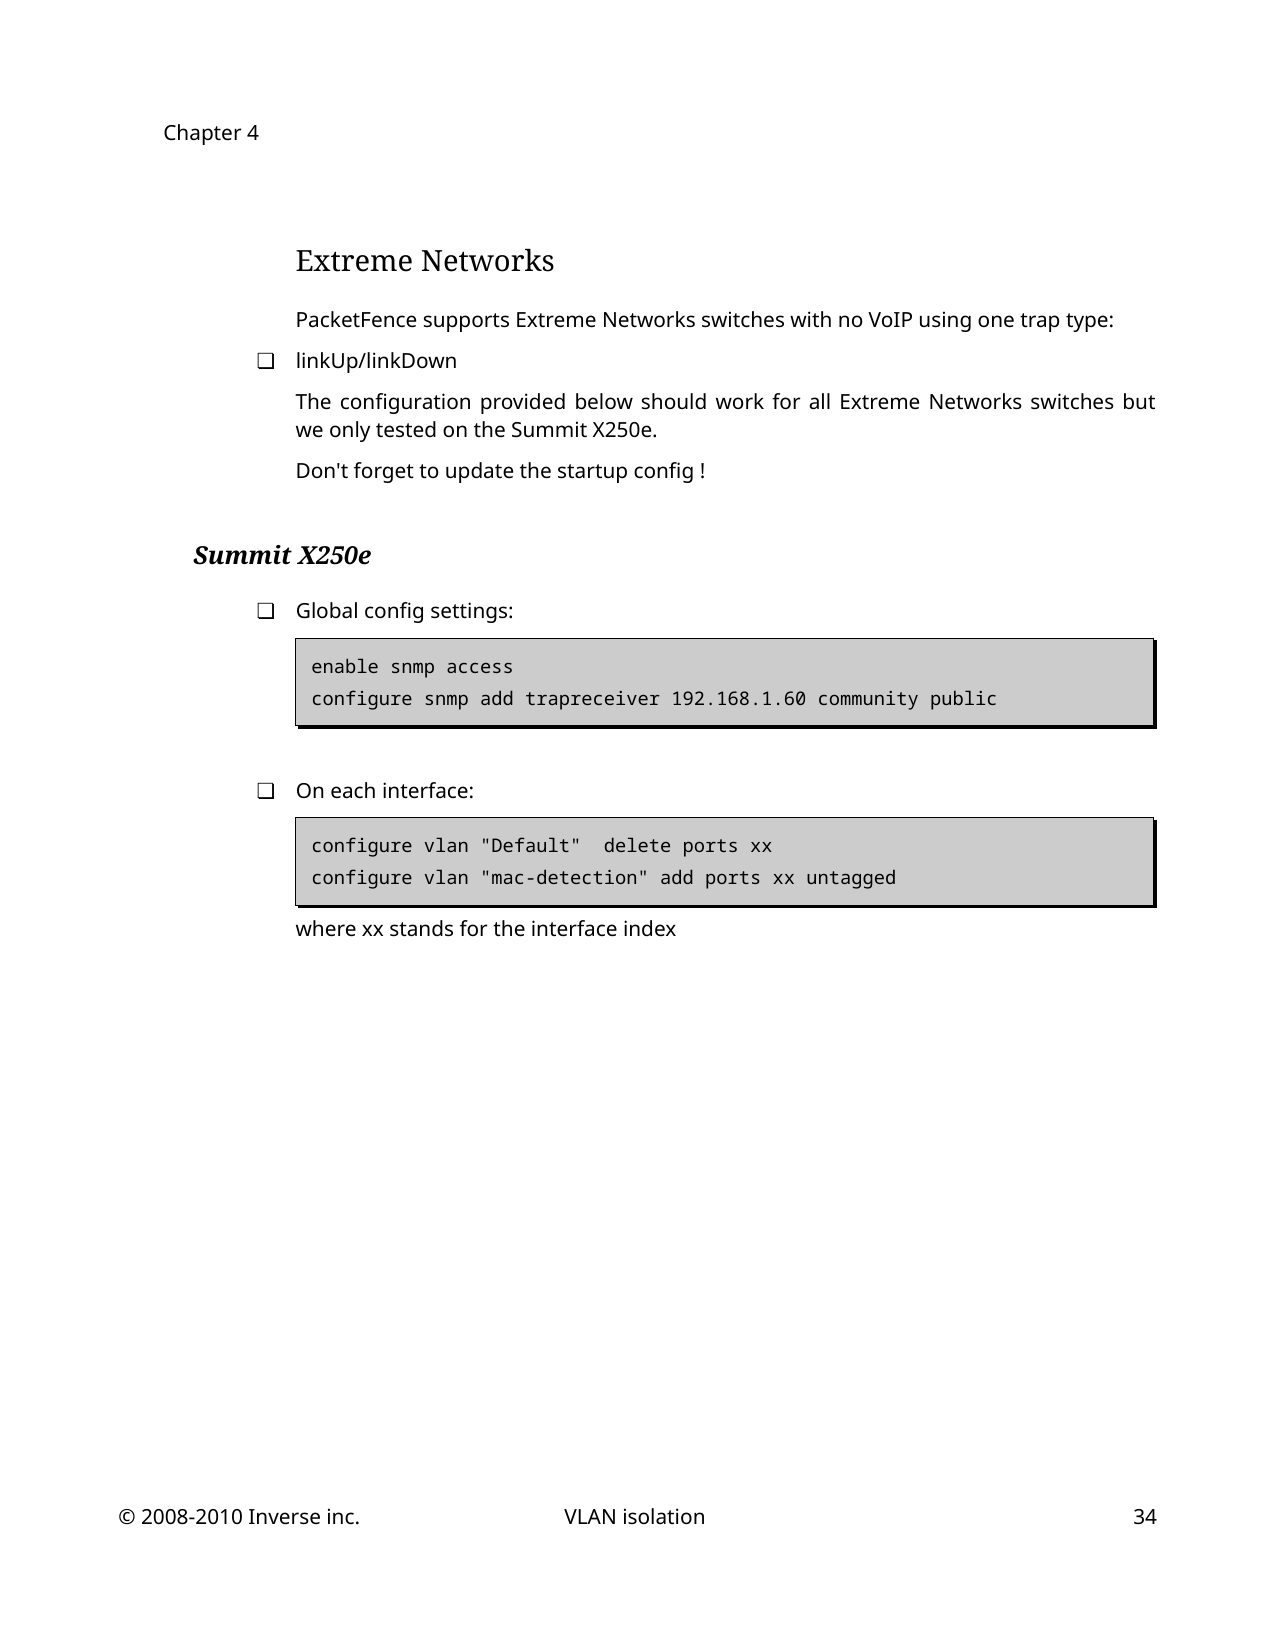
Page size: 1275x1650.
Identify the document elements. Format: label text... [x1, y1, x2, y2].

text where xx stands for the interface index [295, 914, 1157, 943]
subtitle Summit X250e [156, 538, 1157, 572]
list ❏ On each interface: [256, 776, 1157, 804]
subtitle Extreme Networks [295, 241, 1157, 280]
text The configuration provided below should work for all Extreme Networks switches but we only tested on the Summit X250e. [295, 387, 1157, 444]
text configure snmp add trapreceiver 192.168.1.60 community public [296, 669, 1153, 725]
text enable snmp access [296, 639, 1153, 669]
list ❏ Global config settings: [256, 597, 1157, 625]
text Don't forget to update the startup config ! [295, 456, 1157, 485]
text configure vlan "mac-detection" add ports xx untagged [296, 848, 1153, 905]
text PacketFence supports Extreme Networks switches with no VoIP using one trap type: [295, 305, 1157, 333]
list ❏ linkUp/linkDown [256, 346, 1157, 374]
text configure vlan "Default" delete ports xx [296, 818, 1153, 848]
